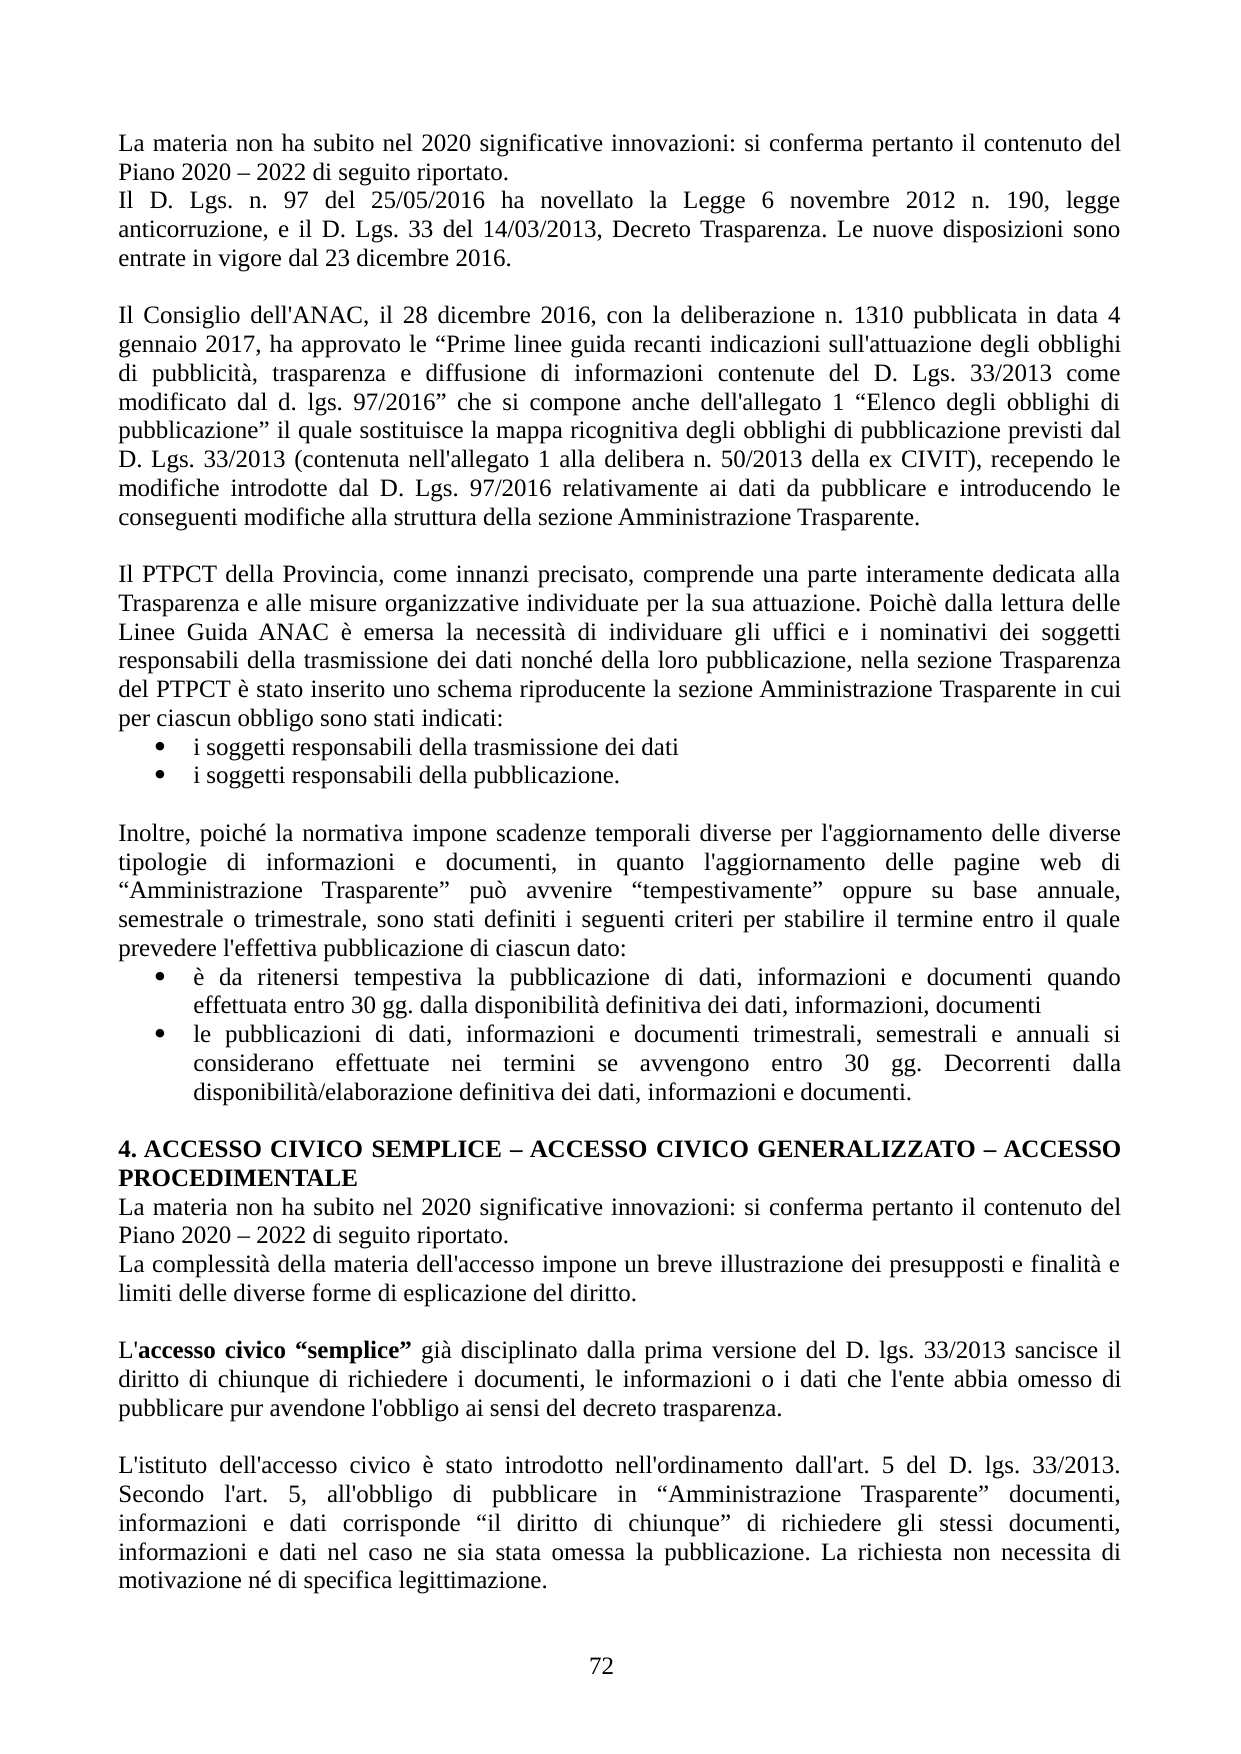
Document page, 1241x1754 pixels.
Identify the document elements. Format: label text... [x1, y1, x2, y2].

text Il D. Lgs. n. 97 del 25/05/2016 ha novellato la Legge 6 novembre 2012 n. 190, legge anticorruzione, e il D. Lgs. 33 del 14/03/2013, Decreto Trasparenza. Le nuove disposizioni sono entrate in vigore dal 23 dicembre 2016. [118, 186, 1122, 272]
text Inoltre, poiché la normativa impone scadenze temporali diverse per l'aggiornamento delle diverse tipologie di informazioni e documenti, in quanto l'aggiornamento delle pagine web di “Amministrazione Trasparente” può avvenire “tempestivamente” oppure su base annuale, semestrale o trimestrale, sono stati definiti i seguenti criteri per stabilire il termine entro il quale prevedere l'effettiva pubblicazione di ciascun dato: [118, 818, 1122, 962]
text L'istituto dell'accesso civico è stato introdotto nell'ordinamento dall'art. 5 del D. lgs. 33/2013. Secondo l'art. 5, all'obbligo di pubblicare in “Amministrazione Trasparente” documenti, informazioni e dati corrisponde “il diritto di chiunque” di richiedere gli stessi documenti, informazioni e dati nel caso ne sia stata omessa la pubblicazione. La richiesta non necessita di motivazione né di specifica legittimazione. [118, 1451, 1122, 1594]
list è da ritenersi tempestiva la pubblicazione di dati, informazioni e documenti quando effettuata entro 30 gg. dalla disponibilità definitiva dei dati, informazioni, documenti [156, 962, 1122, 1019]
text L'accesso civico “semplice” già disciplinato dalla prima versione del D. lgs. 33/2013 sancisce il diritto di chiunque di richiedere i documenti, le informazioni o i dati che l'ente abbia omesso di pubblicare pur avendone l'obbligo ai sensi del decreto trasparenza. [118, 1336, 1122, 1422]
text 4. ACCESSO CIVICO SEMPLICE – ACCESSO CIVICO GENERALIZZATO – ACCESSO PROCEDIMENTALE [118, 1134, 1122, 1192]
text La complessità della materia dell'accesso impone un breve illustrazione dei presupposti e finalità e limiti delle diverse forme di esplicazione del diritto. [118, 1249, 1122, 1307]
text La materia non ha subito nel 2020 significative innovazioni: si conferma pertanto il contenuto del Piano 2020 – 2022 di seguito riportato. [118, 128, 1122, 186]
list i soggetti responsabili della pubblicazione. [156, 761, 1122, 789]
text Il PTPCT della Provincia, come innanzi precisato, comprende una parte interamente dedicata alla Trasparenza e alle misure organizzative individuate per la sua attuazione. Poichè dalla lettura delle Linee Guida ANAC è emersa la necessità di individuare gli uffici e i nominativi dei soggetti responsabili della trasmissione dei dati nonché della loro pubblicazione, nella sezione Trasparenza del PTPCT è stato inserito uno schema riproducente la sezione Amministrazione Trasparente in cui per ciascun obbligo sono stati indicati: [118, 559, 1122, 732]
list i soggetti responsabili della trasmissione dei dati [156, 732, 1122, 761]
list le pubblicazioni di dati, informazioni e documenti trimestrali, semestrali e annuali si considerano effettuate nei termini se avvengono entro 30 gg. Decorrenti dalla disponibilità/elaborazione definitiva dei dati, informazioni e documenti. [156, 1019, 1122, 1106]
text Il Consiglio dell'ANAC, il 28 dicembre 2016, con la deliberazione n. 1310 pubblicata in data 4 gennaio 2017, ha approvato le “Prime linee guida recanti indicazioni sull'attuazione degli obblighi di pubblicità, trasparenza e diffusione di informazioni contenute del D. Lgs. 33/2013 come modificato dal d. lgs. 97/2016” che si compone anche dell'allegato 1 “Elenco degli obblighi di pubblicazione” il quale sostituisce la mappa ricognitiva degli obblighi di pubblicazione previsti dal D. Lgs. 33/2013 (contenuta nell'allegato 1 alla delibera n. 50/2013 della ex CIVIT), recependo le modifiche introdotte dal D. Lgs. 97/2016 relativamente ai dati da pubblicare e introducendo le conseguenti modifiche alla struttura della sezione Amministrazione Trasparente. [118, 301, 1122, 531]
text La materia non ha subito nel 2020 significative innovazioni: si conferma pertanto il contenuto del Piano 2020 – 2022 di seguito riportato. [118, 1192, 1122, 1249]
